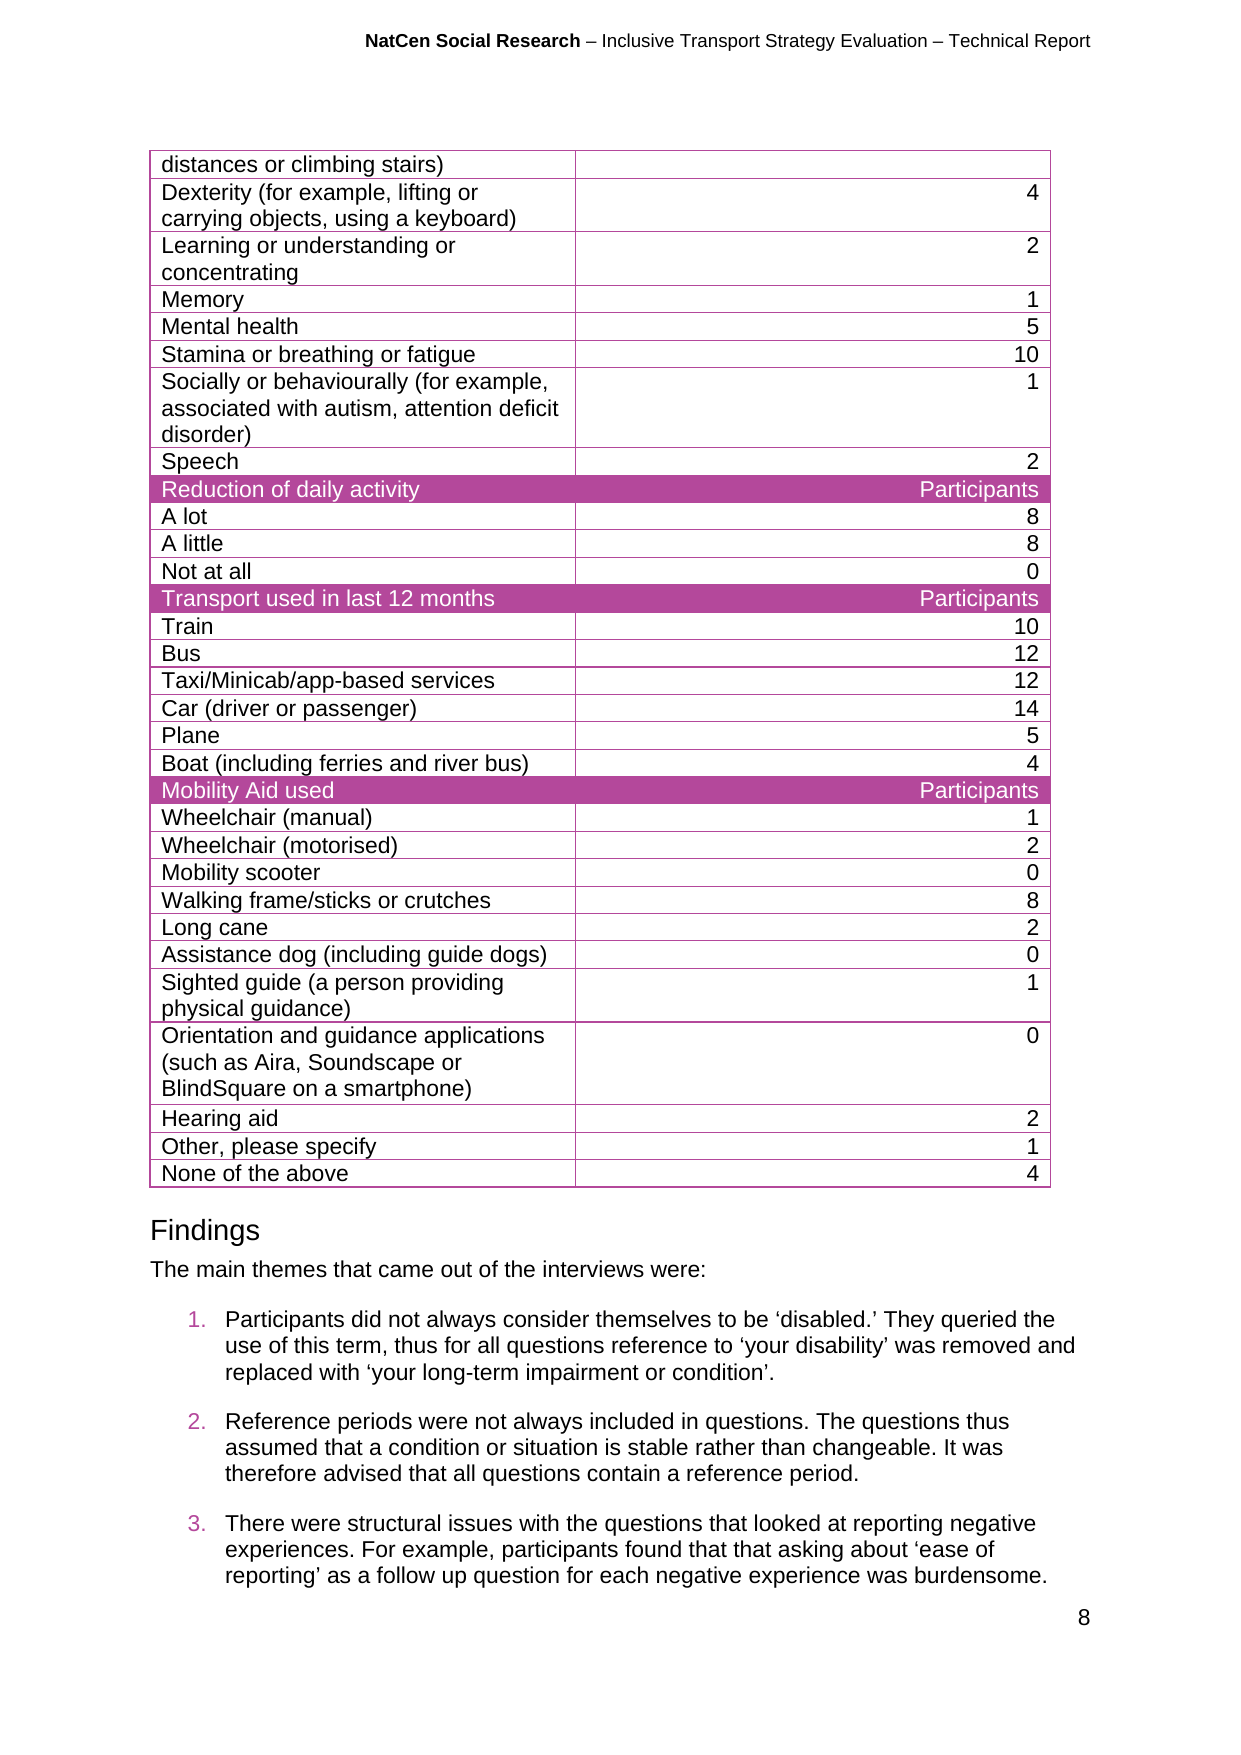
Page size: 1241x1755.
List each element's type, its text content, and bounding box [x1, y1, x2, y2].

table_cell Participants [576, 777, 1050, 803]
table_cell 1 [576, 969, 1050, 1021]
table_cell Stamina or breathing or fatigue [151, 341, 575, 367]
table_cell 8 [576, 503, 1050, 529]
table_cell Plane [151, 722, 575, 748]
table_cell Long cane [151, 914, 575, 940]
table_cell Participants [576, 585, 1050, 612]
table_cell distances or climbing stairs) [151, 151, 575, 177]
table_cell 0 [576, 1023, 1050, 1104]
table_cell Other, please specify [151, 1133, 575, 1159]
list There were structural issues with the questions that looked at reporting negative experiences. For example, participants found that that asking about ‘ease of reporting’ as a follow up question for each negative experience was burdensome. [187, 1510, 1090, 1589]
table_cell A little [151, 530, 575, 557]
table_cell Wheelchair (manual) [151, 804, 575, 831]
list Reference periods were not always included in questions. The questions thus assumed that a condition or situation is stable rather than changeable. It was therefore advised that all questions contain a reference period. [187, 1408, 1090, 1487]
text The main themes that came out of the interviews were: [150, 1256, 1090, 1283]
table_cell 0 [576, 558, 1050, 584]
table_cell Bus [151, 640, 575, 666]
list Participants did not always consider themselves to be ‘disabled.’ They queried the use of this term, thus for all questions reference to ‘your disability’ was removed and replaced with ‘your long-term impairment or condition’. [187, 1306, 1090, 1385]
table_cell Transport used in last 12 months [151, 585, 575, 612]
table_cell Memory [151, 286, 575, 312]
table_cell Walking frame/sticks or crutches [151, 887, 575, 913]
table_cell Taxi/Minicab/app-based services [151, 668, 575, 694]
table_cell Dexterity (for example, lifting or carrying objects, using a keyboard) [151, 179, 575, 231]
table_cell 1 [576, 1133, 1050, 1159]
table_cell Reduction of daily activity [151, 476, 575, 502]
table_cell 4 [576, 750, 1050, 776]
table_cell Car (driver or passenger) [151, 695, 575, 721]
table_cell 1 [576, 286, 1050, 312]
table_cell Mental health [151, 313, 575, 340]
table_cell Train [151, 613, 575, 639]
table_cell Wheelchair (motorised) [151, 832, 575, 858]
table_cell 1 [576, 804, 1050, 831]
table_cell 0 [576, 941, 1050, 968]
table_cell Hearing aid [151, 1105, 575, 1132]
table_cell Orientation and guidance applications (such as Aira, Soundscape or BlindSquare on a smartphone) [151, 1023, 575, 1104]
table_cell Boat (including ferries and river bus) [151, 750, 575, 776]
table_cell [576, 151, 1050, 177]
table_cell 8 [576, 887, 1050, 913]
table_cell 12 [576, 668, 1050, 694]
table_cell 4 [576, 179, 1050, 231]
table_cell 0 [576, 859, 1050, 886]
table_cell 12 [576, 640, 1050, 666]
table_cell Mobility scooter [151, 859, 575, 886]
table_cell Mobility Aid used [151, 777, 575, 803]
table_cell None of the above [151, 1160, 575, 1186]
table_cell 4 [576, 1160, 1050, 1186]
table_cell Assistance dog (including guide dogs) [151, 941, 575, 968]
subtitle Findings [150, 1212, 1090, 1246]
table_cell 2 [576, 448, 1050, 474]
table_cell 14 [576, 695, 1050, 721]
table_cell A lot [151, 503, 575, 529]
table_cell 10 [576, 613, 1050, 639]
table_cell 1 [576, 368, 1050, 447]
table_cell 10 [576, 341, 1050, 367]
table_cell 2 [576, 1105, 1050, 1132]
table_cell Learning or understanding or concentrating [151, 232, 575, 285]
table_cell Socially or behaviourally (for example, associated with autism, attention deficit disorder) [151, 368, 575, 447]
table_cell 2 [576, 232, 1050, 285]
table_cell Speech [151, 448, 575, 474]
table_cell 2 [576, 914, 1050, 940]
table_cell Not at all [151, 558, 575, 584]
table_cell Participants [576, 476, 1050, 502]
table_cell 5 [576, 313, 1050, 340]
table_cell 2 [576, 832, 1050, 858]
table_cell Sighted guide (a person providing physical guidance) [151, 969, 575, 1021]
table_cell 8 [576, 530, 1050, 557]
table_cell 5 [576, 722, 1050, 748]
